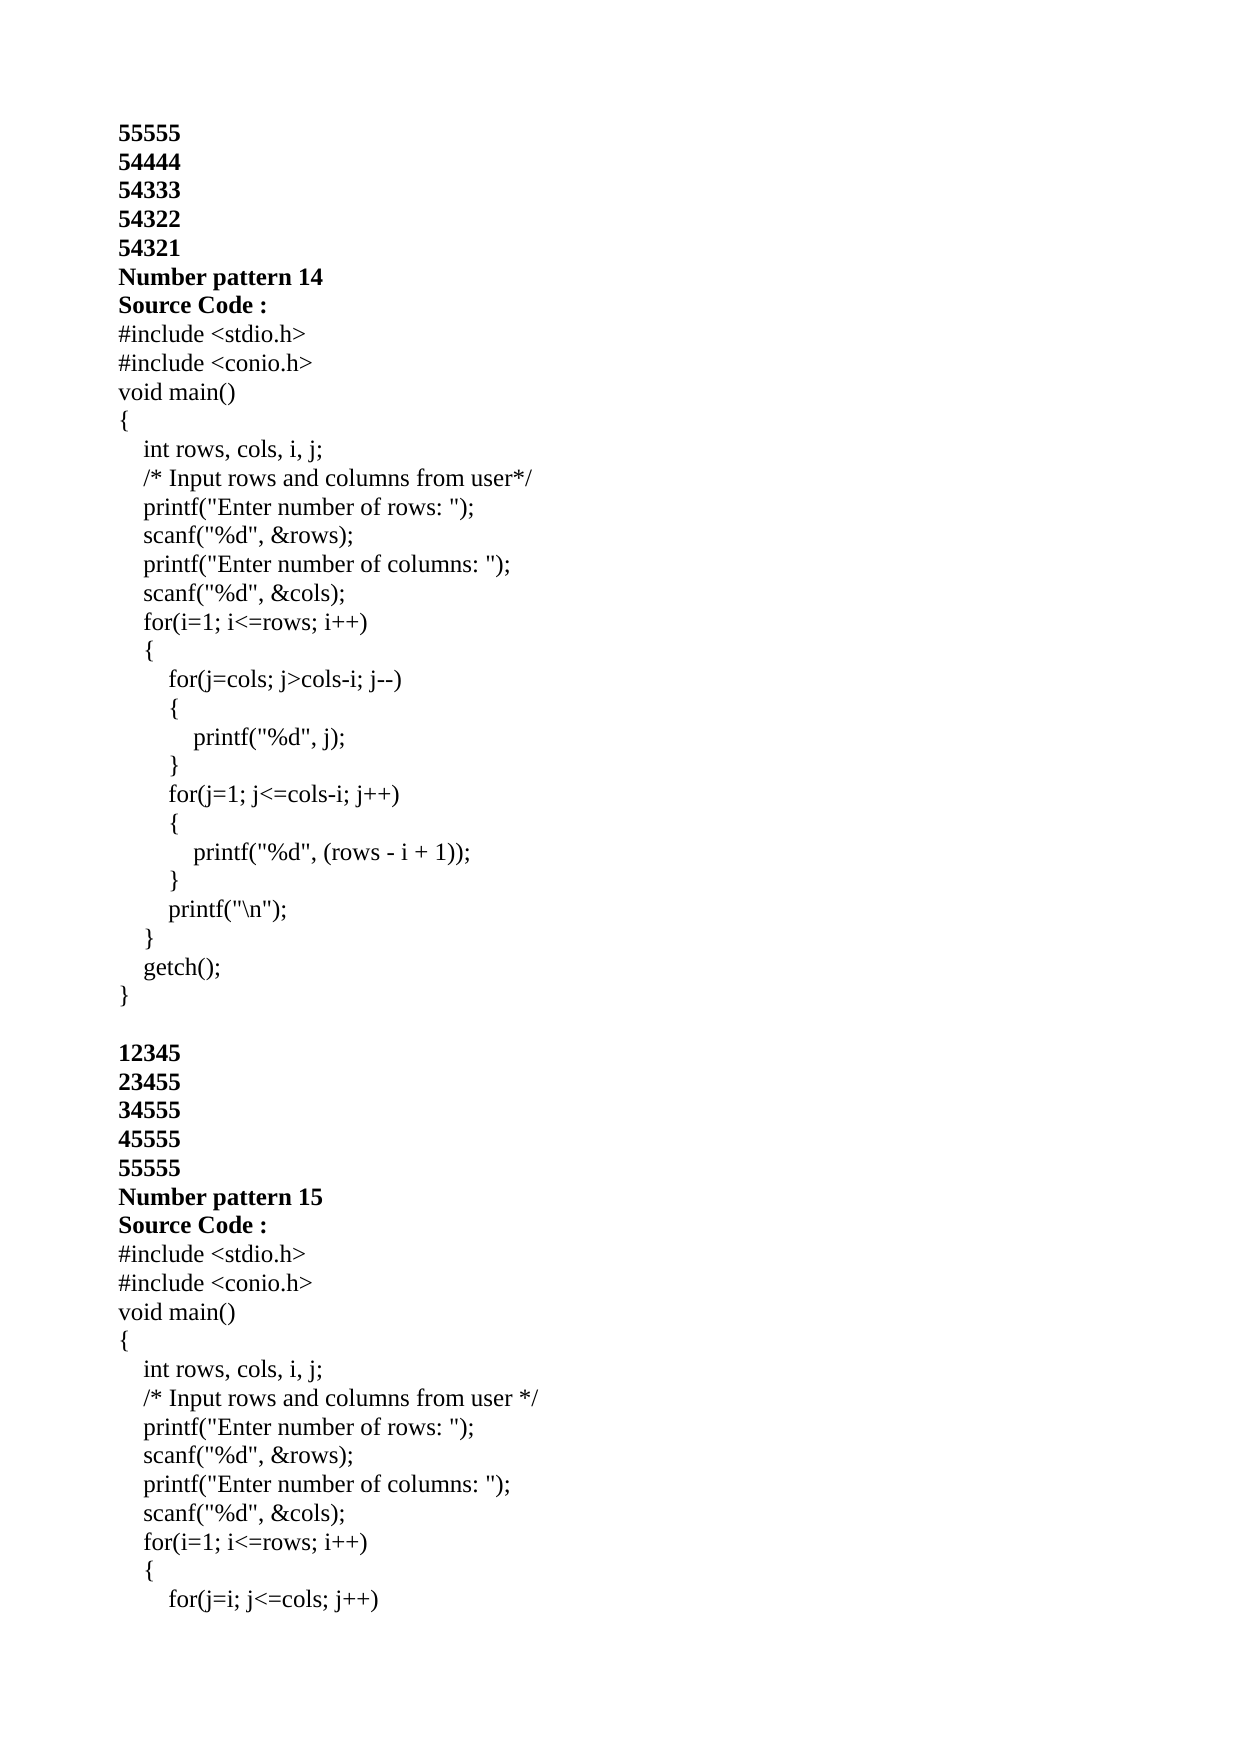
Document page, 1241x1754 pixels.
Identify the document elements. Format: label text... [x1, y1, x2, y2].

text for(i=1; i<=rows; i++) [118, 1527, 1122, 1556]
text 55555 [118, 118, 1122, 147]
text } [118, 866, 1122, 894]
text printf("%d", (rows - i + 1)); [118, 837, 1122, 866]
text /* Input rows and columns from user */ [118, 1383, 1122, 1412]
text 54444 [118, 147, 1122, 176]
text } [118, 981, 1122, 1009]
text 12345 [118, 1038, 1122, 1067]
text { [118, 1326, 1122, 1354]
text scanf("%d", &rows); [118, 521, 1122, 549]
text printf("%d", j); [118, 722, 1122, 751]
text printf("Enter number of rows: "); [118, 492, 1122, 521]
text int rows, cols, i, j; [118, 434, 1122, 463]
text /* Input rows and columns from user*/ [118, 463, 1122, 492]
text { [118, 808, 1122, 837]
text { [118, 406, 1122, 434]
text { [118, 693, 1122, 722]
text printf("Enter number of rows: "); [118, 1412, 1122, 1441]
text Number pattern 15 [118, 1182, 1122, 1211]
text for(j=1; j<=cols-i; j++) [118, 779, 1122, 808]
text scanf("%d", &cols); [118, 1498, 1122, 1527]
text 54322 [118, 204, 1122, 233]
text 34555 [118, 1096, 1122, 1124]
text 23455 [118, 1067, 1122, 1096]
text } [118, 923, 1122, 952]
text for(i=1; i<=rows; i++) [118, 607, 1122, 636]
text #include <stdio.h> [118, 319, 1122, 348]
text printf("Enter number of columns: "); [118, 549, 1122, 578]
text Source Code : [118, 291, 1122, 319]
text for(j=cols; j>cols-i; j--) [118, 664, 1122, 693]
text { [118, 1556, 1122, 1584]
text } [118, 751, 1122, 779]
text void main() [118, 377, 1122, 406]
text Source Code : [118, 1211, 1122, 1239]
text #include <conio.h> [118, 348, 1122, 377]
text 55555 [118, 1153, 1122, 1182]
text 54333 [118, 176, 1122, 204]
text { [118, 636, 1122, 664]
text 54321 [118, 233, 1122, 262]
text scanf("%d", &cols); [118, 578, 1122, 607]
text int rows, cols, i, j; [118, 1354, 1122, 1383]
text 45555 [118, 1124, 1122, 1153]
text for(j=i; j<=cols; j++) [118, 1584, 1122, 1613]
text printf("Enter number of columns: "); [118, 1469, 1122, 1498]
text scanf("%d", &rows); [118, 1441, 1122, 1469]
text #include <stdio.h> [118, 1239, 1122, 1268]
text #include <conio.h> [118, 1268, 1122, 1297]
text void main() [118, 1297, 1122, 1326]
text Number pattern 14 [118, 262, 1122, 291]
text getch(); [118, 952, 1122, 981]
text printf("\n"); [118, 894, 1122, 923]
